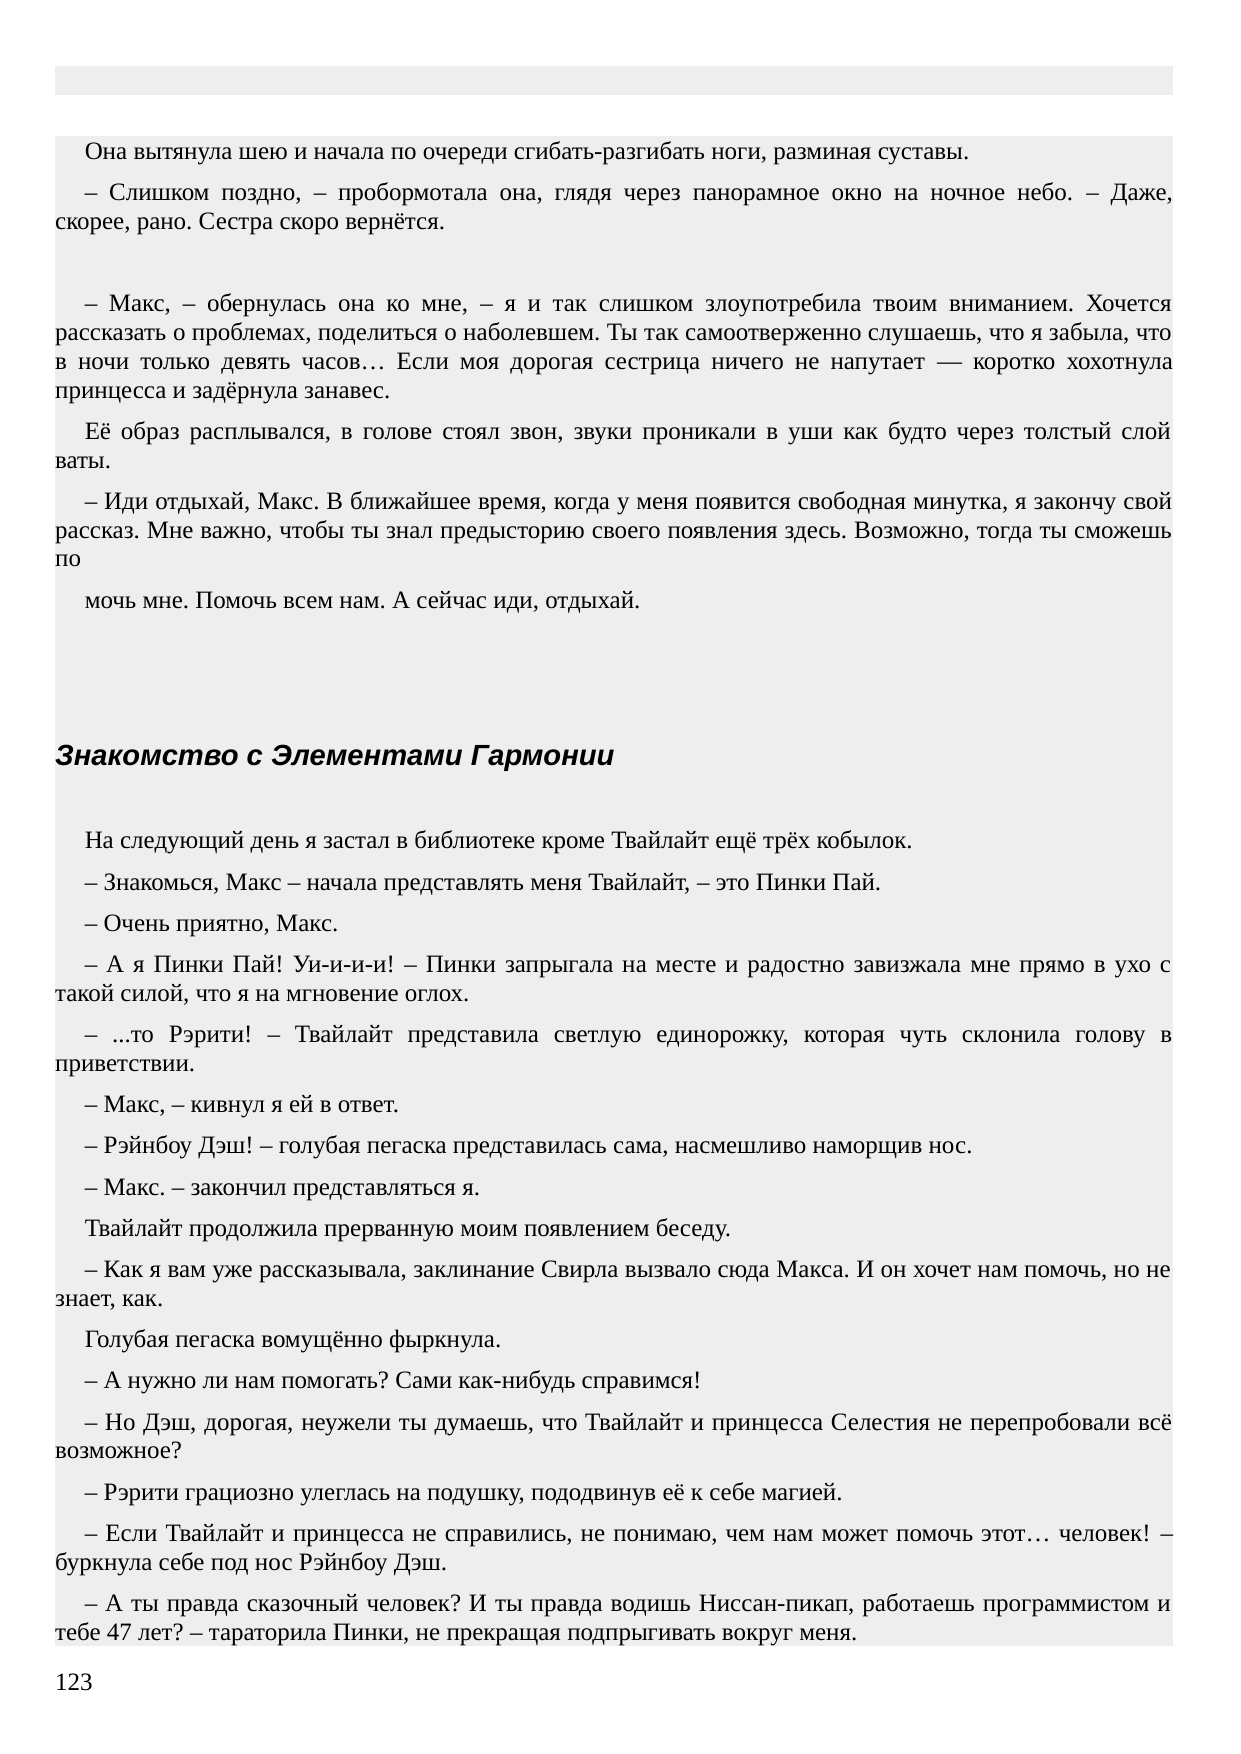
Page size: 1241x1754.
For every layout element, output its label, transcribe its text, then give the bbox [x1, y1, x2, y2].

text Её образ расплывался, в голове стоял звон, звуки проникали в уши как будто через толстый слой ваты. [55, 416, 1173, 473]
text – Рэрити грациозно улеглась на подушку, пододвинув её к себе магией. [55, 1477, 1173, 1506]
text – Макс, – кивнул я ей в ответ. [55, 1089, 1173, 1118]
text – А ты правда сказочный человек? И ты правда водишь Ниссан-пикап, работаешь программистом и тебе 47 лет? – тараторила Пинки, не прекращая подпрыгивать вокруг меня. [55, 1588, 1173, 1646]
subtitle Знакомство с Элементами Гармонии [55, 738, 1173, 772]
text – Макс, – обернулась она ко мне, – я и так слишком злоупотребила твоим вниманием. Хочется рассказать о проблемах, поделиться о наболевшем. Ты так самоотверженно слушаешь, что я забыла, что в ночи только девять часов… Если моя дорогая сестрица ничего не напутает — коротко хохотнула принцесса и задёрнула занавес. [55, 288, 1173, 403]
text – А нужно ли нам помогать? Сами как-нибудь справимся! [55, 1366, 1173, 1394]
text Голубая пегаска вомущённо фыркнула. [55, 1324, 1173, 1353]
text – Рэйнбоу Дэш! – голубая пегаска представилась сама, насмешливо наморщив нос. [55, 1131, 1173, 1159]
text – Макс. – закончил представляться я. [55, 1172, 1173, 1201]
text Она вытянула шею и начала по очереди сгибать-разгибать ноги, разминая суставы. [55, 136, 1173, 165]
text На следующий день я застал в библиотеке кроме Твайлайт ещё трёх кобылок. [55, 826, 1173, 854]
text – Очень приятно, Макс. [55, 908, 1173, 937]
text – Как я вам уже рассказывала, заклинание Свирла вызвало сюда Макса. И он хочет нам помочь, но не знает, как. [55, 1254, 1173, 1312]
text – ...то Рэрити! – Твайлайт представила светлую единорожку, которая чуть склонила голову в приветствии. [55, 1019, 1173, 1077]
text – Слишком поздно, – пробормотала она, глядя через панорамное окно на ночное небо. – Даже, скорее, рано. Сестра скоро вернётся. [55, 177, 1173, 235]
text Твайлайт продолжила прерванную моим появлением беседу. [55, 1213, 1173, 1242]
text – Если Твайлайт и принцесса не справились, не понимаю, чем нам может помочь этот… человек! – буркнула себе под нос Рэйнбоу Дэш. [55, 1518, 1173, 1576]
text – А я Пинки Пай! Уи-и-и-и! – Пинки запрыгала на месте и радостно завизжала мне прямо в ухо с такой силой, что я на мгновение оглох. [55, 949, 1173, 1007]
text – Но Дэш, дорогая, неужели ты думаешь, что Твайлайт и принцесса Селестия не перепробовали всё возможное? [55, 1407, 1173, 1464]
text – Знакомься, Макс – начала представлять меня Твайлайт, – это Пинки Пай. [55, 867, 1173, 896]
text – Иди отдыхай, Макс. В ближайшее время, когда у меня появится свободная минутка, я закончу свой рассказ. Мне важно, чтобы ты знал предысторию своего появления здесь. Возможно, тогда ты сможешь по [55, 486, 1173, 572]
text мочь мне. Помочь всем нам. А сейчас иди, отдыхай. [55, 585, 1173, 613]
